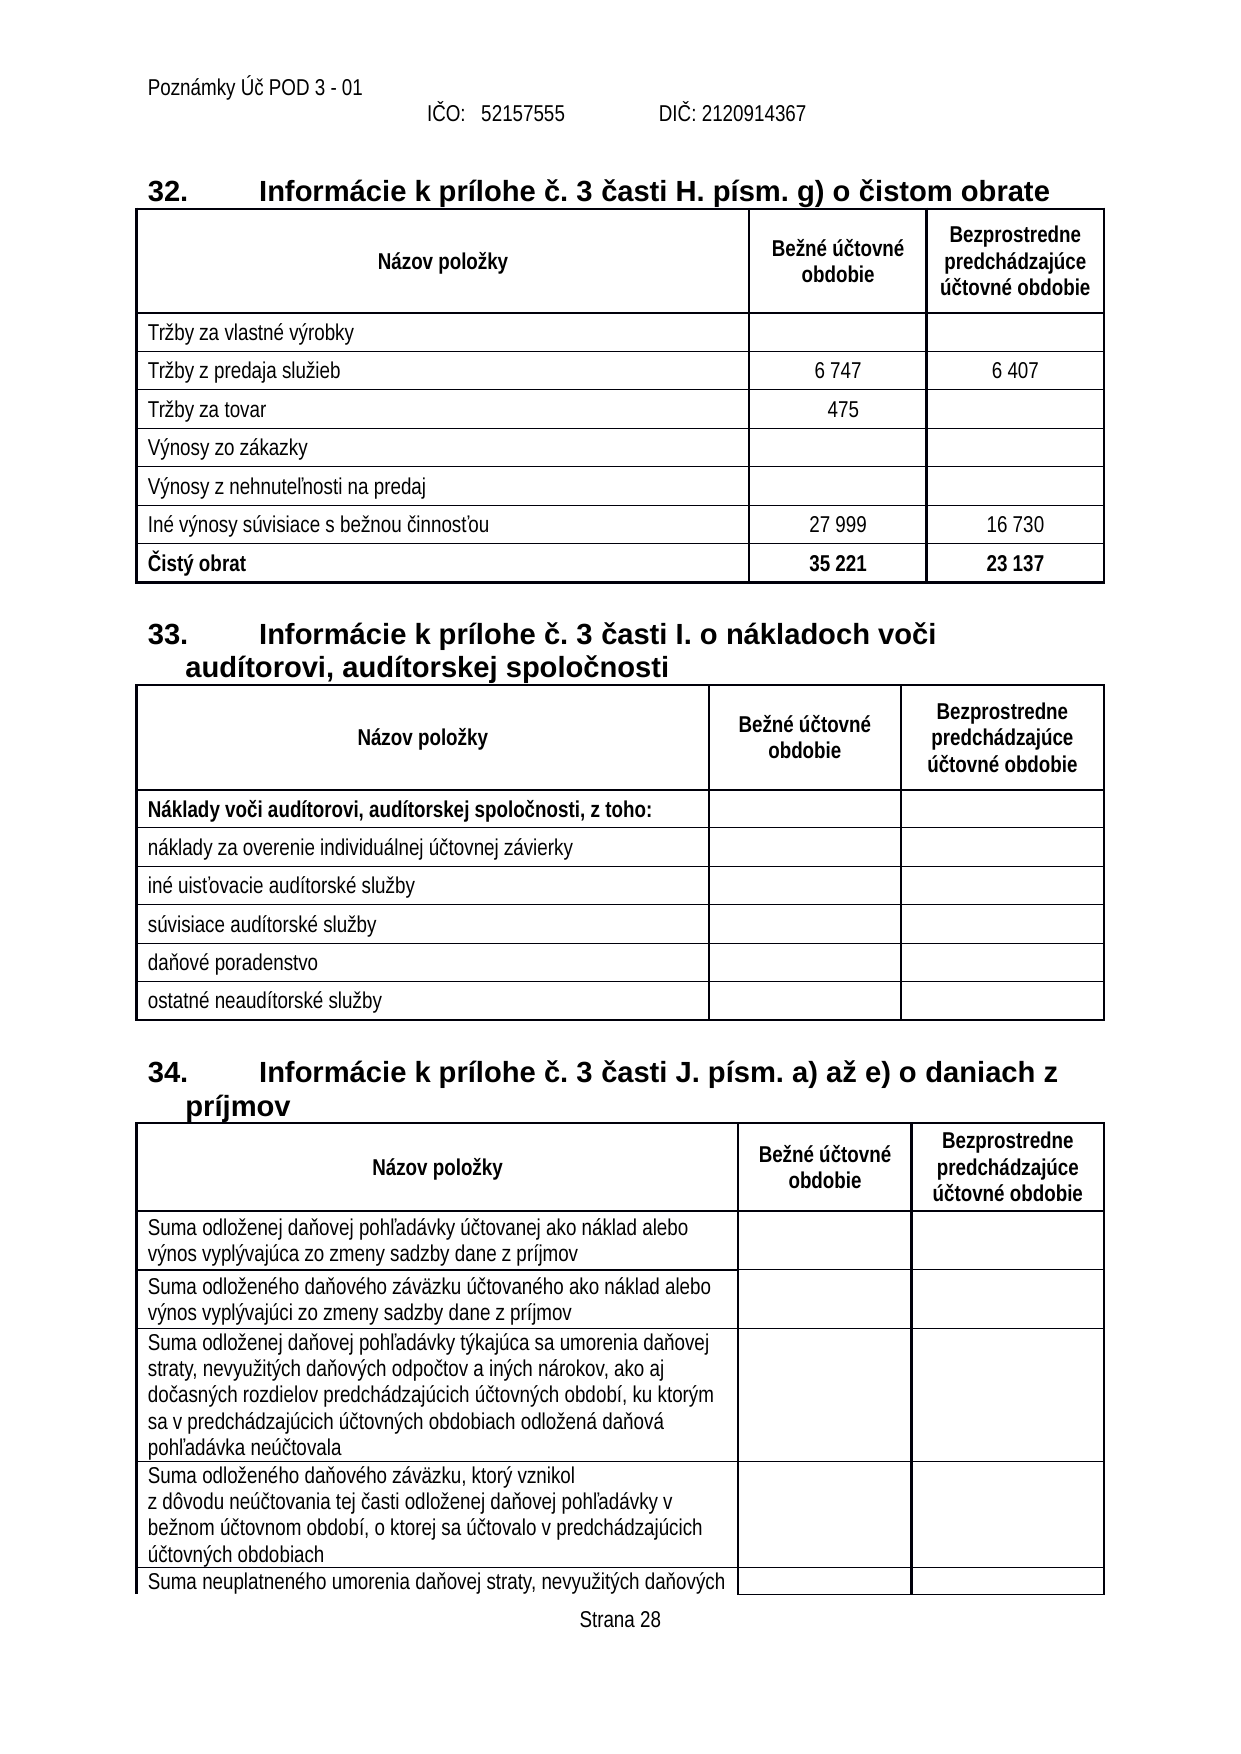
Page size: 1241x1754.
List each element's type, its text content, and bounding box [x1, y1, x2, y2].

table_cell [902, 828, 1103, 866]
table_cell [739, 1568, 910, 1594]
table_cell [750, 314, 925, 351]
table_cell Suma odloženej daňovej pohľadávky účtovanej ako náklad alebo výnos vyplývajúca zo zmeny sadzby dane z príjmov [138, 1212, 737, 1269]
table_cell [739, 1212, 910, 1269]
table_cell [710, 944, 900, 981]
list Informácie k prílohe č. 3 časti I. o nákladoch voči audítorovi, audítorskej spoločnosti [148, 617, 1092, 684]
table_cell daňové poradenstvo [138, 944, 708, 981]
table_cell [902, 867, 1103, 904]
table_cell [928, 429, 1103, 466]
table_cell Tržby z predaja služieb [138, 352, 748, 389]
table_cell [739, 1329, 910, 1461]
table_header Bezprostredne predchádzajúce účtovné obdobie [902, 686, 1103, 789]
table_cell [739, 1462, 910, 1567]
table_cell Iné výnosy súvisiace s bežnou činnosťou [138, 506, 748, 543]
table_cell [928, 390, 1103, 428]
table_cell [902, 791, 1103, 827]
table_header Bežné účtovné obdobie [739, 1124, 910, 1209]
table_cell [750, 467, 925, 504]
table_cell Tržby za tovar [138, 390, 748, 428]
table_cell Suma odloženého daňového záväzku účtovaného ako náklad alebo výnos vyplývajúci zo zmeny sadzby dane z príjmov [138, 1271, 737, 1328]
list Informácie k prílohe č. 3 časti H. písm. g) o čistom obrate [148, 174, 1092, 208]
table_header Názov položky [138, 210, 748, 312]
table_header Názov položky [138, 1124, 737, 1209]
table_cell iné uisťovacie audítorské služby [138, 867, 708, 904]
table_cell [913, 1270, 1103, 1328]
table_cell Suma odloženej daňovej pohľadávky týkajúca sa umorenia daňovej straty, nevyužitých daňových odpočtov a iných nárokov, ako aj dočasných rozdielov predchádzajúcich účtovných období, ku ktorým sa v predchádzajúcich účtovných obdobiach odložená daňová pohľadávka neúčtovala [138, 1329, 737, 1461]
table_header Bezprostredne predchádzajúce účtovné obdobie [928, 210, 1103, 312]
table_cell 27 999 [750, 506, 925, 543]
table_cell [710, 982, 900, 1019]
table_cell náklady za overenie individuálnej účtovnej závierky [138, 828, 708, 866]
table_cell súvisiace audítorské služby [138, 905, 708, 942]
table_header Bezprostredne predchádzajúce účtovné obdobie [913, 1124, 1103, 1209]
table_header Bežné účtovné obdobie [710, 686, 900, 789]
table_cell 6 407 [928, 352, 1103, 389]
table_cell 16 730 [928, 506, 1103, 543]
table_header Názov položky [138, 686, 708, 789]
table_cell [739, 1270, 910, 1328]
table_cell [913, 1462, 1103, 1567]
table_cell [902, 982, 1103, 1019]
table_cell ostatné neaudítorské služby [138, 982, 708, 1019]
table_cell Náklady voči audítorovi, audítorskej spoločnosti, z toho: [138, 791, 708, 827]
table_cell [928, 314, 1103, 351]
table_cell Suma neuplatneného umorenia daňovej straty, nevyužitých daňových [138, 1568, 737, 1594]
table_cell Tržby za vlastné výrobky [138, 314, 748, 351]
table_cell [902, 944, 1103, 981]
table_cell [710, 905, 900, 942]
table_cell [913, 1329, 1103, 1461]
table_cell [710, 828, 900, 866]
table_cell Výnosy zo zákazky [138, 429, 748, 466]
table_cell [902, 905, 1103, 942]
table_cell 35 221 [750, 544, 925, 581]
table_header Bežné účtovné obdobie [750, 210, 925, 312]
table_cell Výnosy z nehnuteľnosti na predaj [138, 467, 748, 504]
table_cell 6 747 [750, 352, 925, 389]
table_cell 23 137 [928, 544, 1103, 581]
list Informácie k prílohe č. 3 časti J. písm. a) až e) o daniach z príjmov [148, 1055, 1092, 1122]
table_cell [750, 429, 925, 466]
table_cell [710, 867, 900, 904]
table_cell [913, 1212, 1103, 1269]
table_cell 475 [750, 390, 925, 428]
table_cell [710, 791, 900, 827]
table_cell [913, 1568, 1103, 1594]
table_cell Suma odloženého daňového záväzku, ktorý vznikol z dôvodu neúčtovania tej časti odloženej daňovej pohľadávky v bežnom účtovnom období, o ktorej sa účtovalo v predchádzajúcich účtovných obdobiach [138, 1462, 737, 1567]
table_cell Čistý obrat [138, 544, 748, 581]
table_cell [928, 467, 1103, 504]
